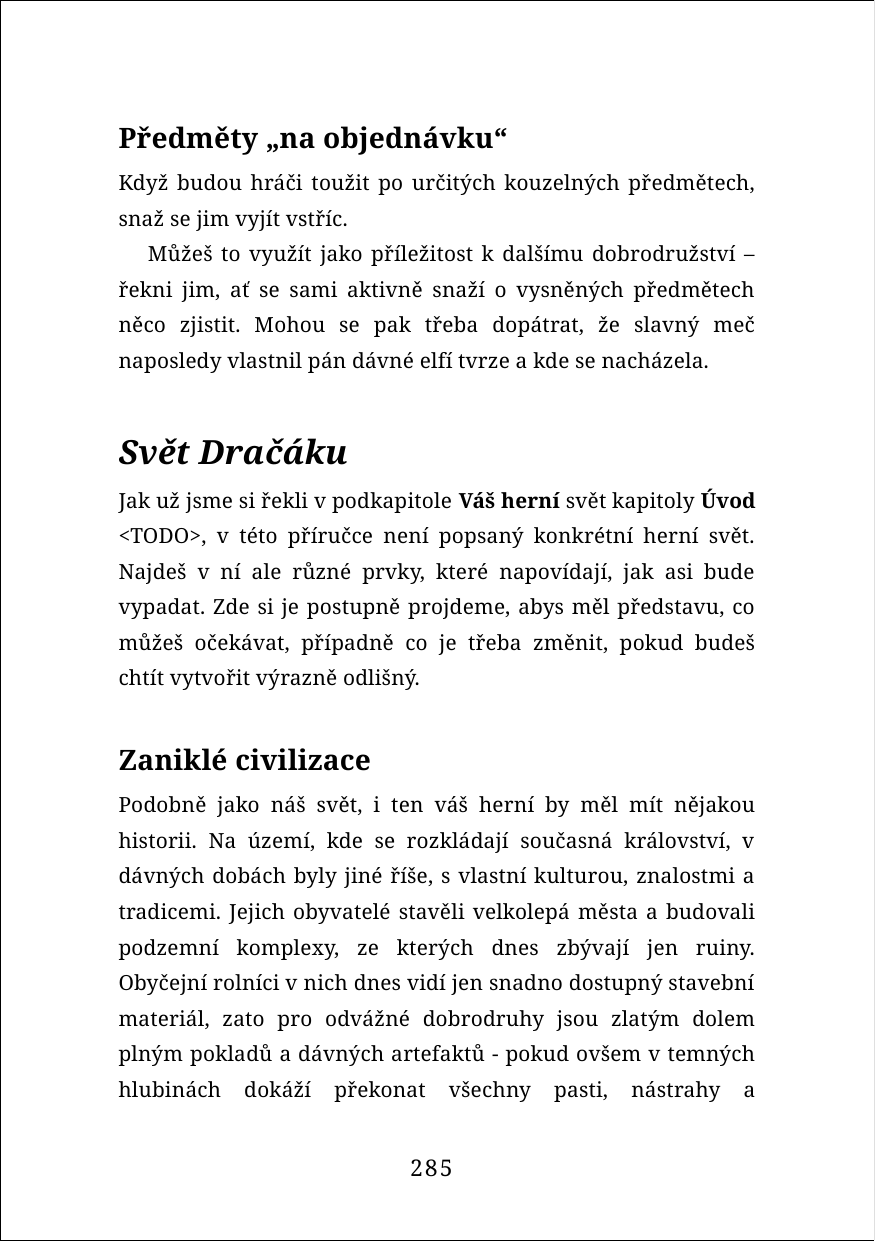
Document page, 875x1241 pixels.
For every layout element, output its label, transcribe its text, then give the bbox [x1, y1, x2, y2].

text Jak už jsme si řekli v podkapitole Váš herní svět kapitoly Úvod <TODO>, v této příručce není popsaný konkrétní herní svět. Najdeš v ní ale různé prvky, které napovídají, jak asi bude vypadat. Zde si je postupně projdeme, abys měl představu, co můžeš očekávat, případně co je třeba změnit, pokud budeš chtít vytvořit výrazně odlišný. [118, 486, 756, 692]
subtitle Zaniklé civilizace [118, 740, 756, 779]
subtitle Svět Dračáku [118, 429, 756, 474]
subtitle Předměty „na objednávku“ [118, 118, 756, 157]
text Podobně jako náš svět, i ten váš herní by měl mít nějakou historii. Na území, kde se rozkládají současná království, v dávných dobách byly jiné říše, s vlastní kulturou, znalostmi a tradicemi. Jejich obyvatelé stavěli velkolepá města a budovali podzemní komplexy, ze kterých dnes zbývají jen ruiny. Obyčejní rolníci v nich dnes vidí jen snadno dostupný stavební materiál, zato pro odvážné dobrodruhy jsou zlatým dolem plným pokladů a dávných artefaktů - pokud ovšem v temných hlubinách dokáží překonat všechny pasti, nástrahy a [118, 791, 756, 1103]
text Když budou hráči toužit po určitých kouzelných předmětech, snaž se jim vyjít vstříc. Můžeš to využít jako příležitost k dalšímu dobrodružství – řekni jim, ať se sami aktivně snaží o vysněných předmětech něco zjistit. Mohou se pak třeba dopátrat, že slavný meč naposledy vlastnil pán dávné elfí tvrze a kde se nacházela. [118, 168, 756, 374]
